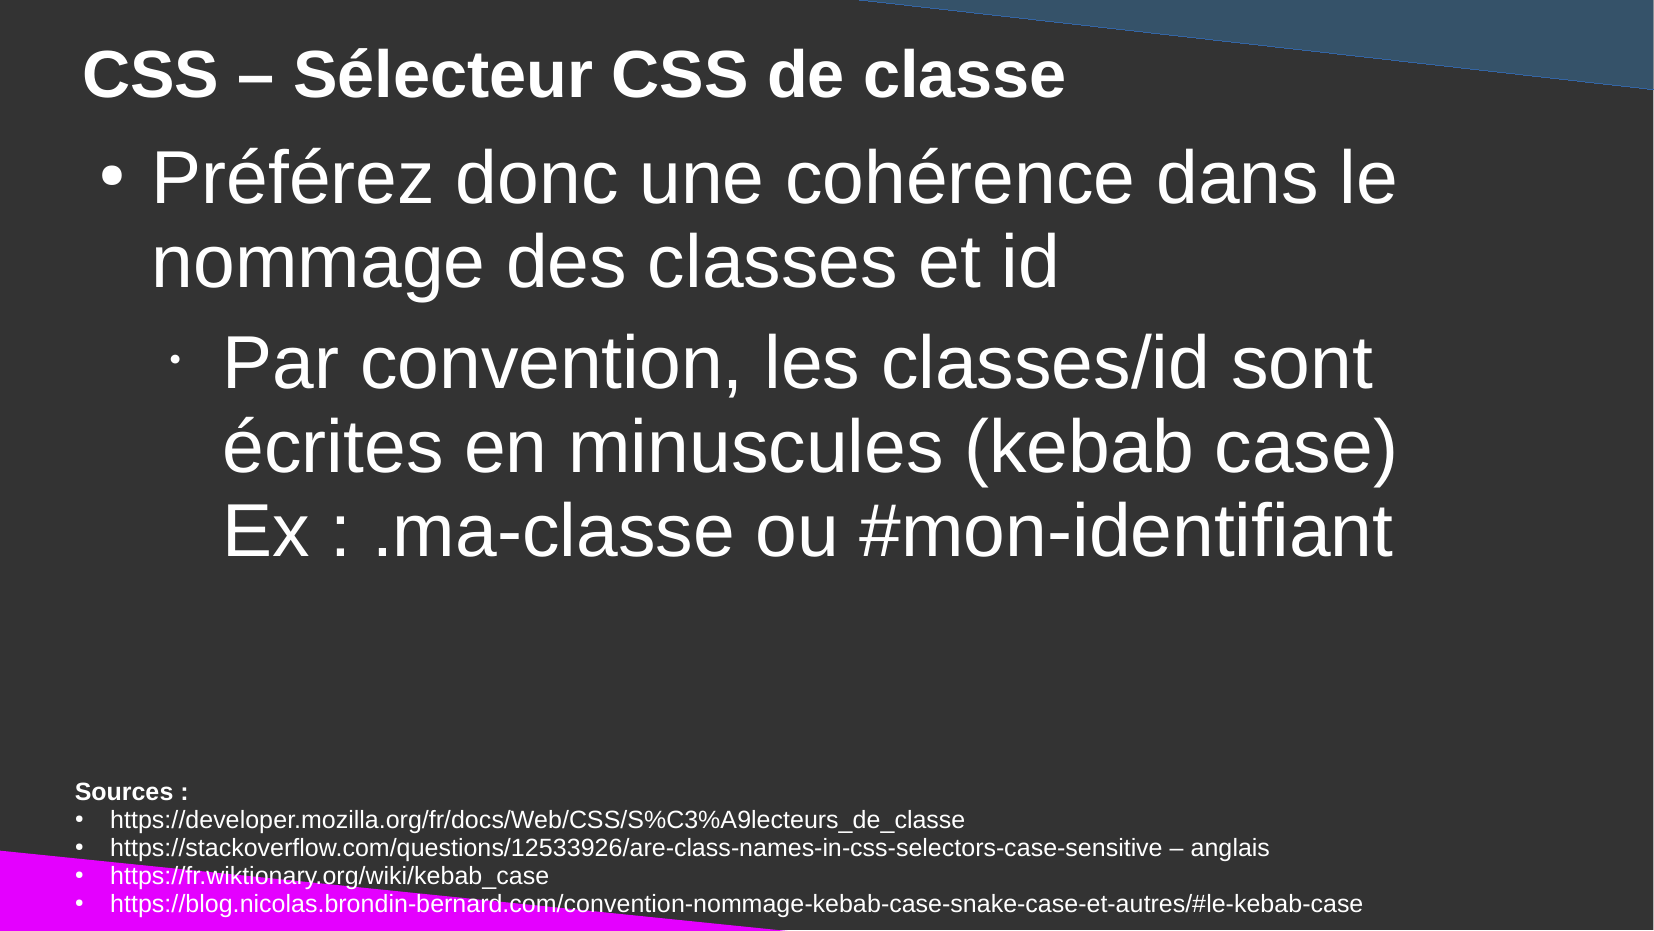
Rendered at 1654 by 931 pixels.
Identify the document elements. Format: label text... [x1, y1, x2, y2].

title CSS – Sélecteur CSS de classe [82, 37, 1571, 114]
text_box [0, 850, 788, 931]
text_box Sources : https://developer.mozilla.org/fr/docs/Web/CSS/S%C3%A9lecteurs_de_classe https://stackoverflow.com/questions/12533926/are-class-names-in-css-selectors-case-sensitive – anglais https://fr.wiktionary.org/wiki/kebab_case https://blog.nicolas.brondin-bernard.com/convention-nommage-kebab-case-snake-case-et-autres/#le-kebab-case [60, 770, 1546, 926]
list Préférez donc une cohérence dans le nommage des classes et id Par convention, les classes/id sont écrites en minuscules (kebab case) Ex : .ma-classe ou #mon-identifiant [80, 135, 1605, 662]
text_box [859, 0, 1654, 90]
